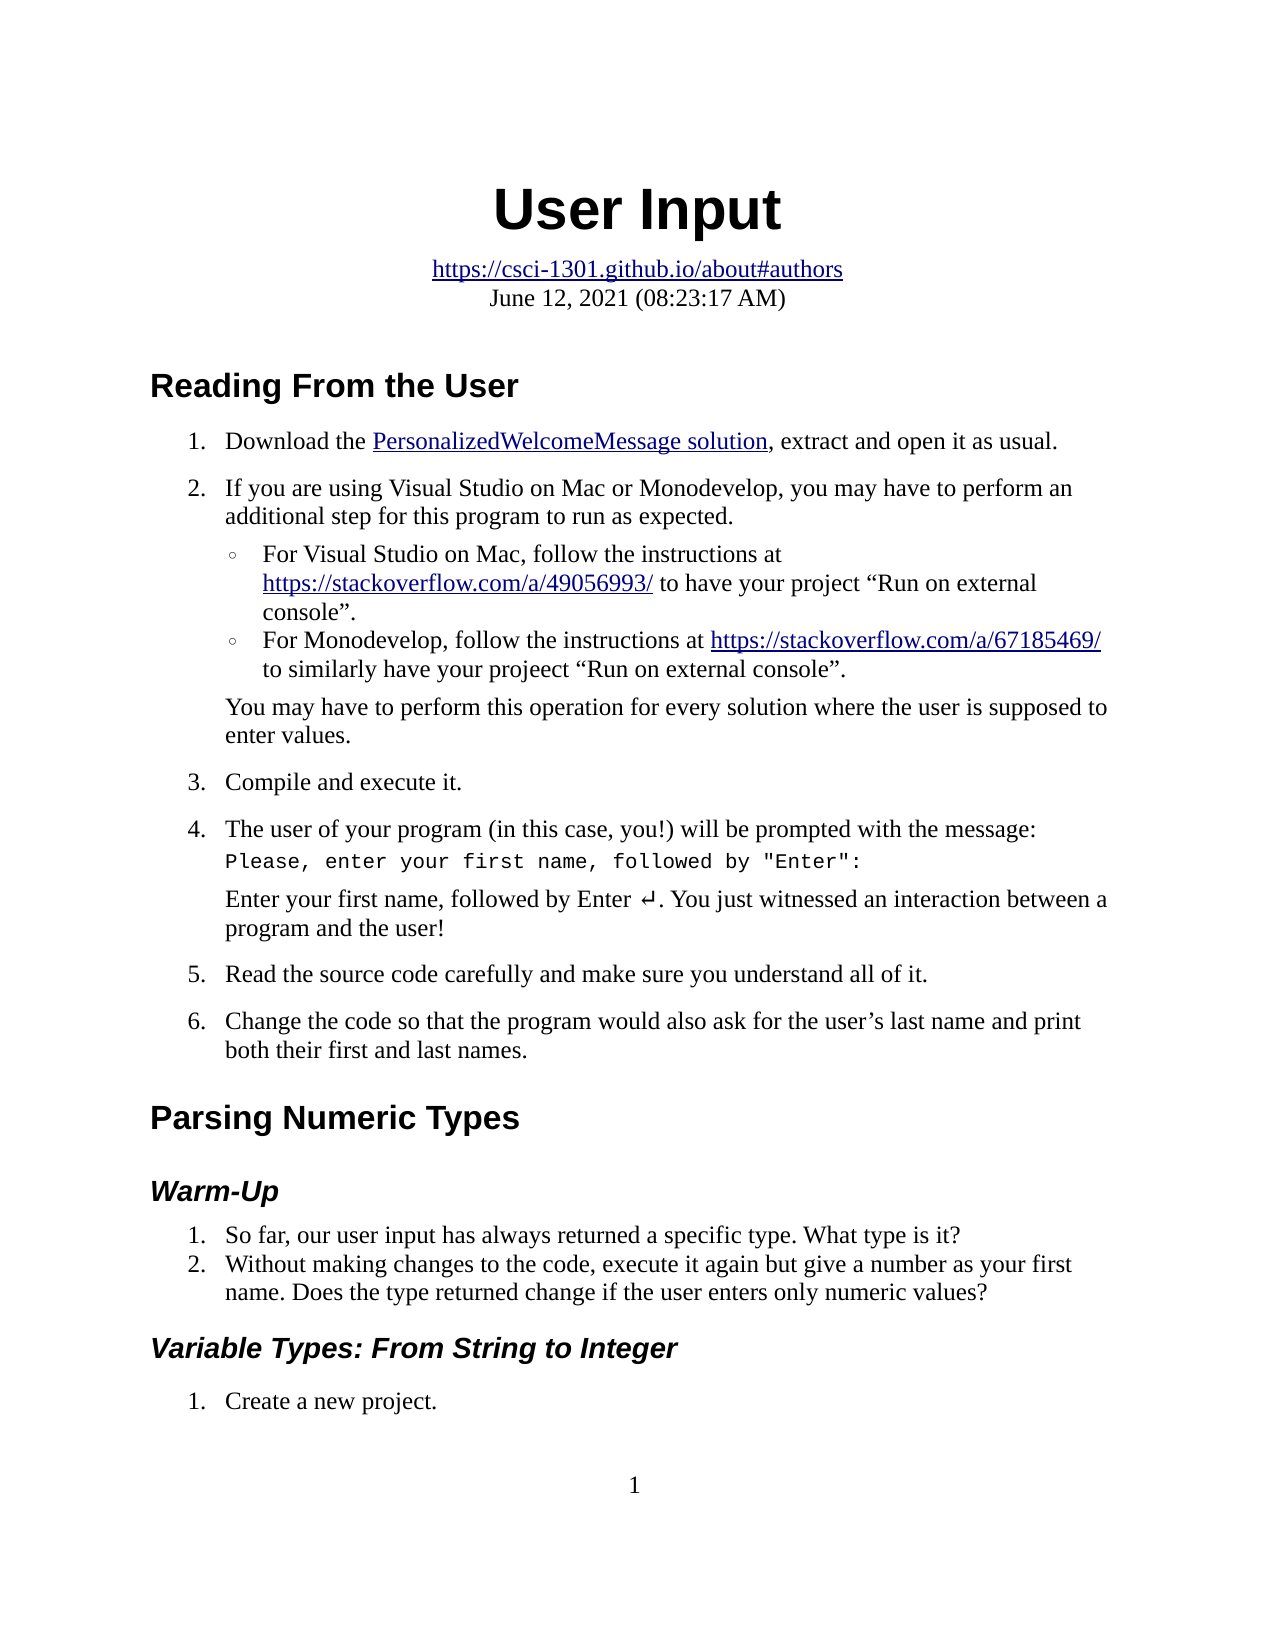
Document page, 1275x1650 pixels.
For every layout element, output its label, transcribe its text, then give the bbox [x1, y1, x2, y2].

list The user of your program (in this case, you!) will be prompted with the message: [187, 814, 1125, 843]
list You may have to perform this operation for every solution where the user is supposed to enter values. [187, 692, 1125, 749]
subtitle Reading From the User [150, 366, 1125, 404]
list Create a new project. [187, 1386, 1125, 1415]
list Change the code so that the program would also ask for the user’s last name and print both their first and last names. [187, 1006, 1125, 1064]
list For Visual Studio on Mac, follow the instructions at https://stackoverflow.com/a/49056993/ to have your project “Run on external console”. [225, 539, 1125, 625]
list Download the PersonalizedWelcomeMessage solution, extract and open it as usual. [187, 426, 1125, 455]
list For Monodevelop, follow the instructions at https://stackoverflow.com/a/67185469/ to similarly have your projeect “Run on external console”. [225, 625, 1125, 683]
list If you are using Visual Studio on Mac or Monodevelop, you may have to perform an additional step for this program to run as expected. [187, 473, 1125, 530]
list Please, enter your first name, followed by "Enter": [187, 852, 1125, 875]
text https://csci-1301.github.io/about#authors [150, 254, 1125, 283]
list Compile and execute it. [187, 767, 1125, 796]
list So far, our user input has always returned a specific type. What type is it? [187, 1220, 1125, 1249]
list Enter your first name, followed by Enter ↵. You just witnessed an interaction between a program and the user! [187, 884, 1125, 942]
list Read the source code carefully and make sure you understand all of it. [187, 959, 1125, 988]
title User Input [150, 175, 1125, 242]
subtitle Warm-Up [150, 1174, 1125, 1207]
subtitle Parsing Numeric Types [150, 1098, 1125, 1136]
list Without making changes to the code, execute it again but give a number as your first name. Does the type returned change if the user enters only numeric values? [187, 1249, 1125, 1306]
subtitle Variable Types: From String to Integer [150, 1331, 1125, 1365]
text June 12, 2021 (08:23:17 AM) [150, 283, 1125, 312]
